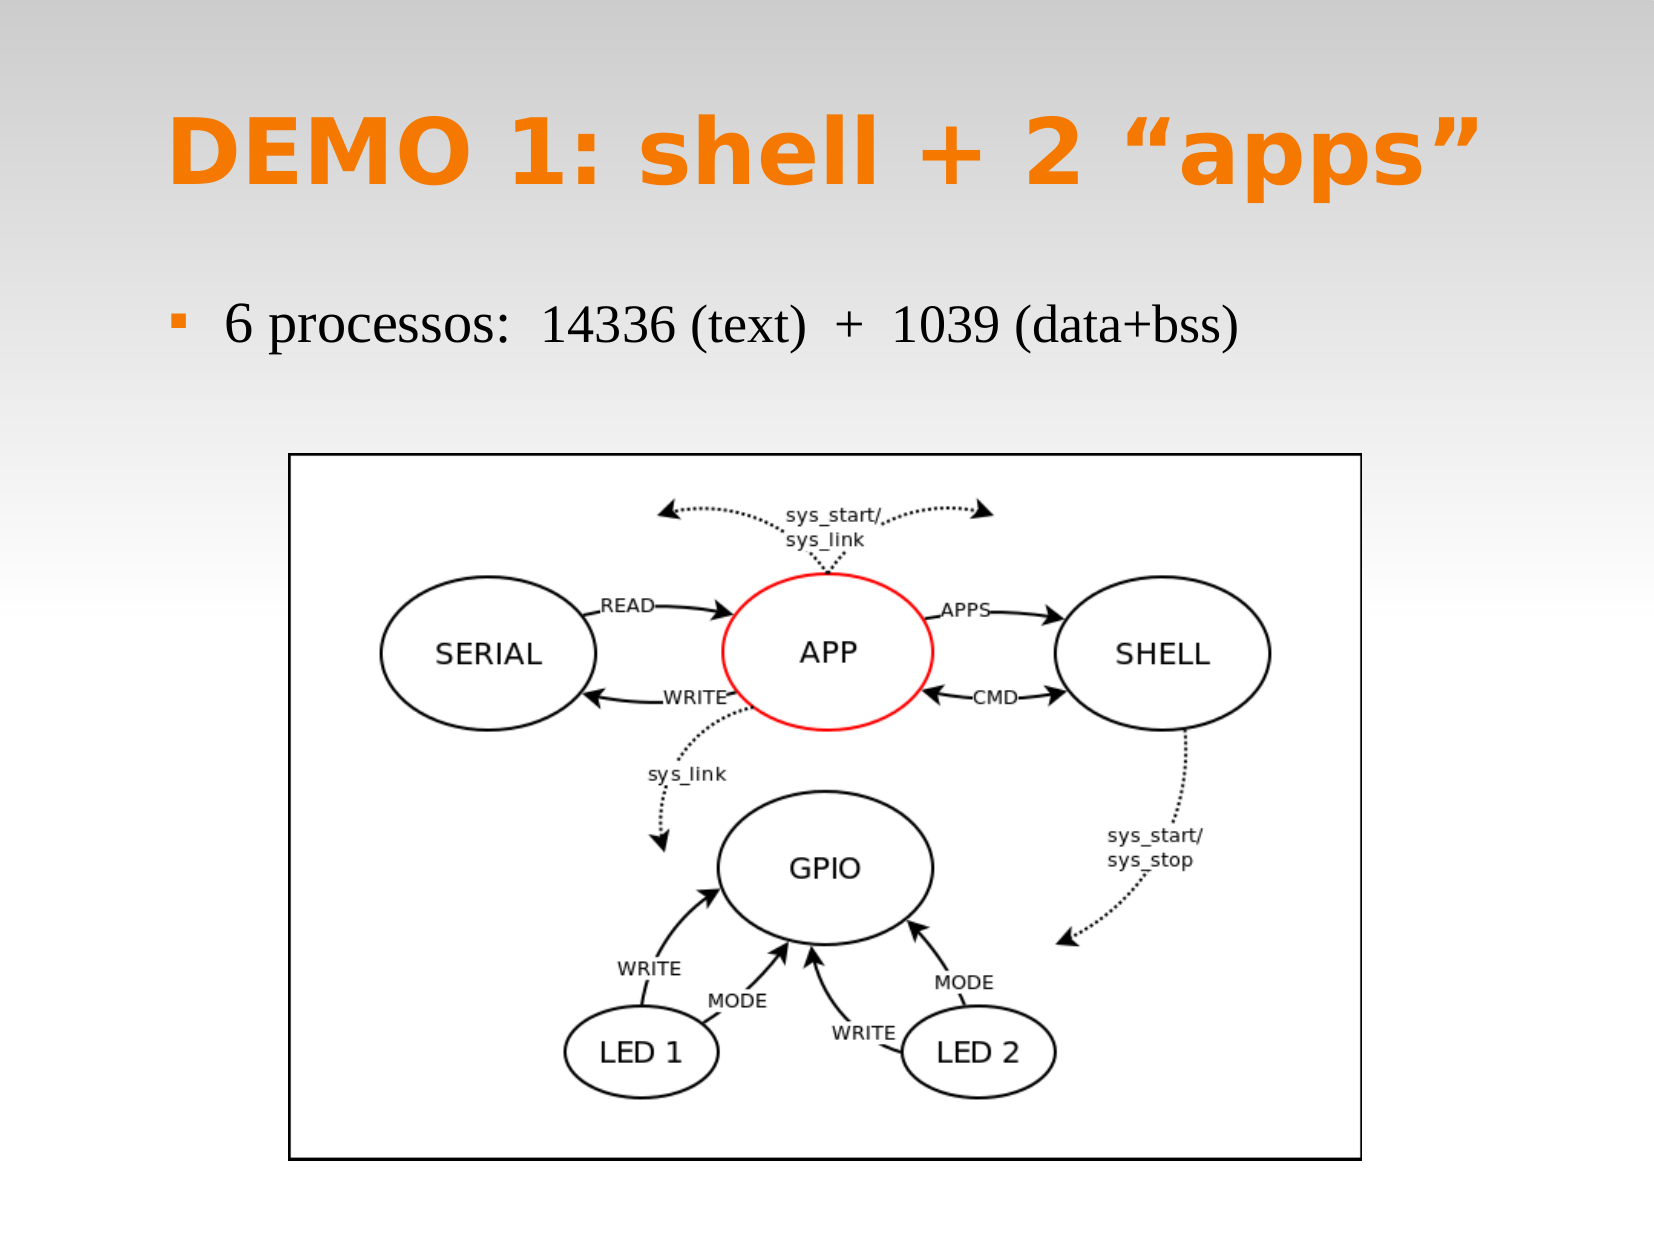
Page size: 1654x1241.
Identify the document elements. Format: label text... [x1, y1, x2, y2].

list 6 processos: 14336 (text) + 1039 (data+bss) [82, 290, 1571, 1109]
title DEMO 1: shell + 2 “apps” [82, 49, 1571, 257]
picture [288, 453, 1362, 1161]
